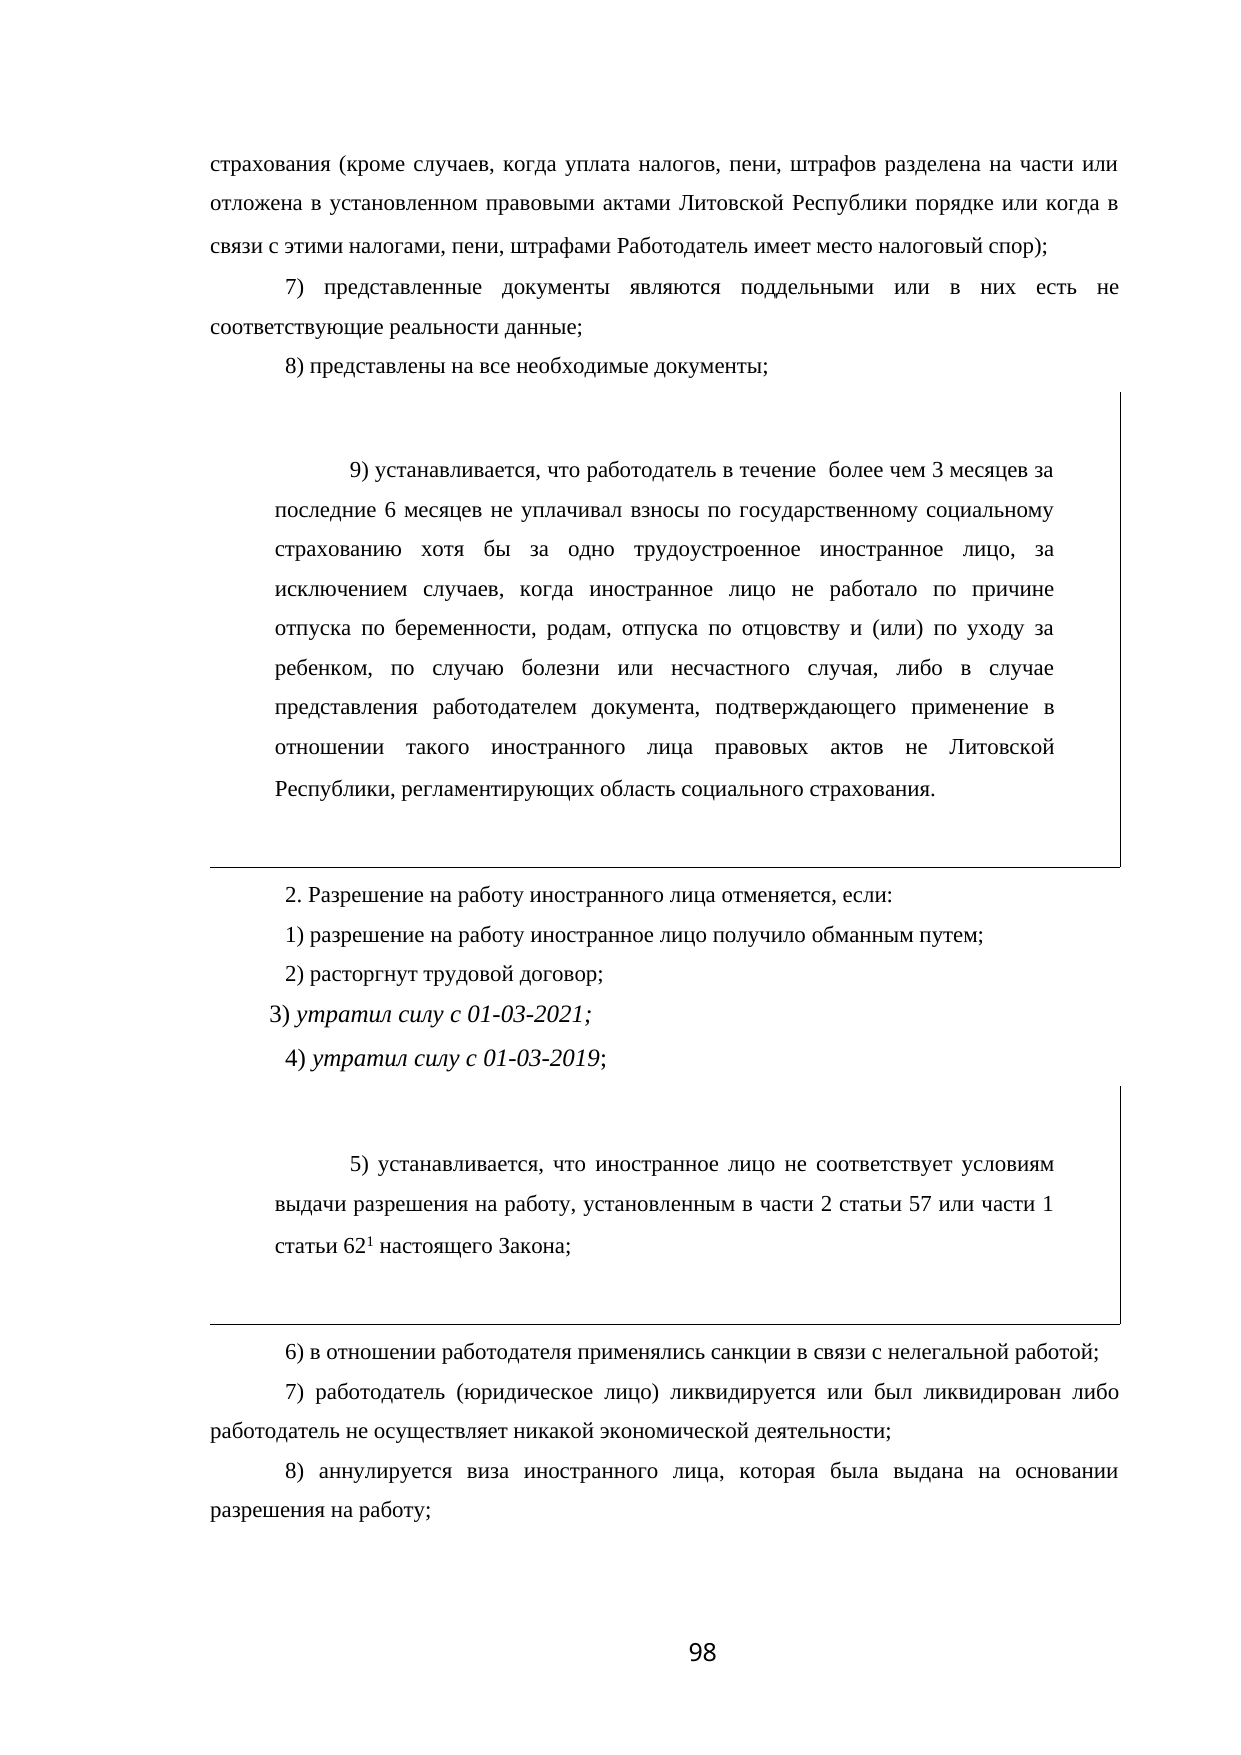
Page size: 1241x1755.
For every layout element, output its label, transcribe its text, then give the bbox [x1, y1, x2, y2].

text 7) работодатель (юридическое лицо) ликвидируется или был ликвидирован либо работодатель не осуществляет никакой экономической деятельности; [210, 1378, 1120, 1444]
text 1) разрешение на работу иностранное лицо получило обманным путем; [210, 921, 1120, 947]
text 7) представленные документы являются поддельными или в них есть не соответствующие реальности данные; [210, 273, 1120, 339]
text 8) аннулируется виза иностранного лица, которая была выдана на основании разрешения на работу; [210, 1457, 1120, 1523]
text 2) расторгнут трудовой договор; [210, 960, 1120, 986]
text 2. Разрешение на работу иностранного лица отменяется, если: [210, 881, 1120, 907]
text 4) утратил силу с 01-03-2019; [210, 1043, 1120, 1071]
text 6) в отношении работодателя применялись санкции в связи с нелегальной работой; [210, 1338, 1120, 1365]
text страхования (кроме случаев, когда уплата налогов, пени, штрафов разделена на части или отложена в установленном правовыми актами Литовской Республики порядке или когда в связи с этими налогами, пени, штрафами Работодатель имеет место налоговый спор); [210, 150, 1120, 259]
text 9) устанавливается, что работодатель в течение более чем 3 месяцев за последние 6 месяцев не уплачивал взносы по государственному социальному страхованию хотя бы за одно трудоустроенное иностранное лицо, за исключением случаев, когда иностранное лицо не работало по причине отпуска по беременности, родам, отпуска по отцовству и (или) по уходу за ребенком, по случаю болезни или несчастного случая, либо в случае представления работодателем документа, подтверждающего применение в отношении такого иностранного лица правовых актов не Литовской Республики, регламентирующих область социального страхования. [210, 392, 1120, 867]
text 5) устанавливается, что иностранное лицо не соответствует условиям выдачи разрешения на работу, установленным в части 2 статьи 57 или части 1 статьи 621 настоящего Закона; [210, 1086, 1120, 1324]
text 3) утратил силу с 01-03-2021; [210, 999, 1120, 1028]
text 8) представлены на все необходимые документы; [210, 352, 1120, 379]
